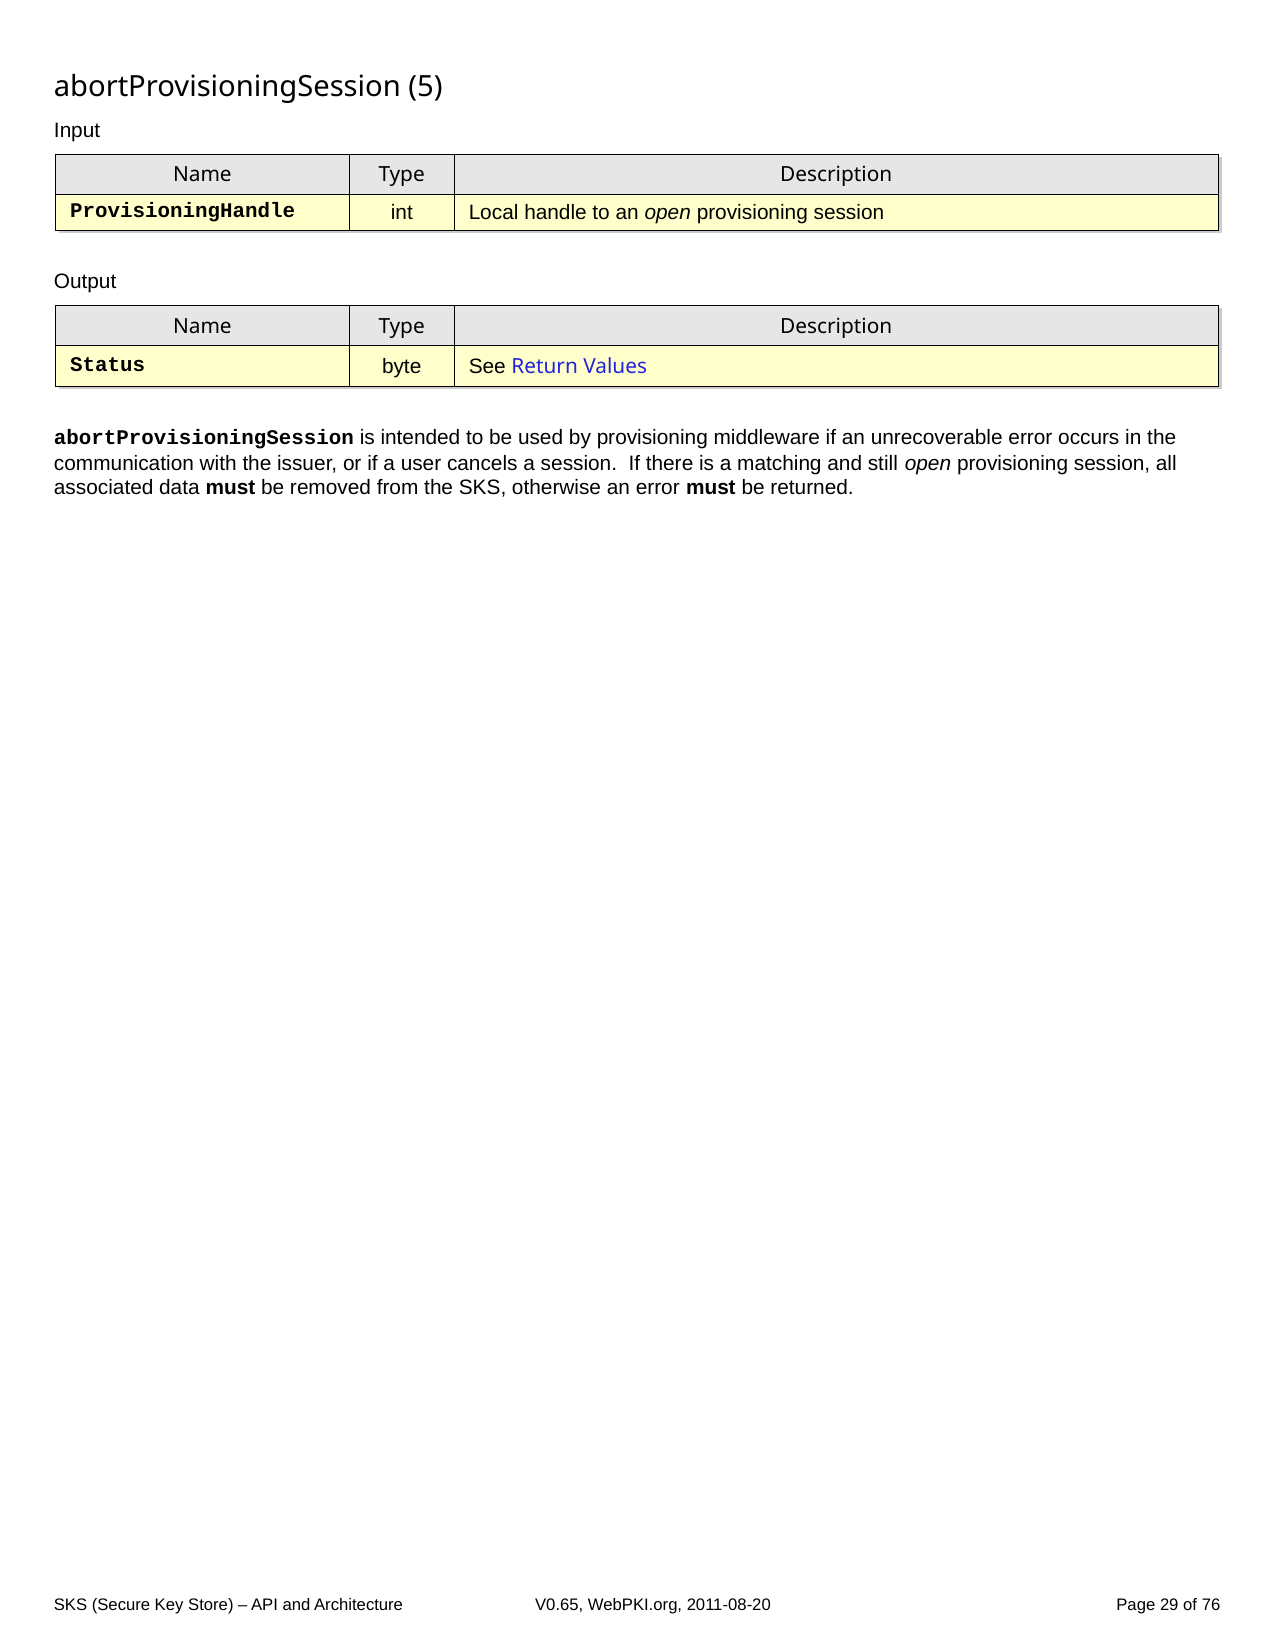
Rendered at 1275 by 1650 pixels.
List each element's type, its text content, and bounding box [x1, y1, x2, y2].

table_cell Local handle to an open provisioning session [455, 195, 1218, 230]
table_cell byte [350, 346, 454, 386]
text abortProvisioningSession is intended to be used by provisioning middleware if an unrecoverable error occurs in the communication with the issuer, or if a user cancels a session. If there is a matching and still open provisioning session, all associated data must be removed from the SKS, otherwise an error must be returned. [54, 425, 1221, 499]
table_header Description [455, 306, 1218, 345]
table_header Description [455, 155, 1218, 194]
text Output [54, 269, 1221, 293]
table_header Type [350, 306, 454, 345]
table_cell ProvisioningHandle [56, 195, 349, 230]
table_header Name [56, 306, 349, 345]
table_cell int [350, 195, 454, 230]
subtitle abortProvisioningSession (5) [54, 66, 1221, 105]
table_cell Status [56, 346, 349, 386]
table_header Name [56, 155, 349, 194]
table_cell See Return Values [455, 346, 1218, 386]
table_header Type [350, 155, 454, 194]
text Input [54, 118, 1221, 142]
